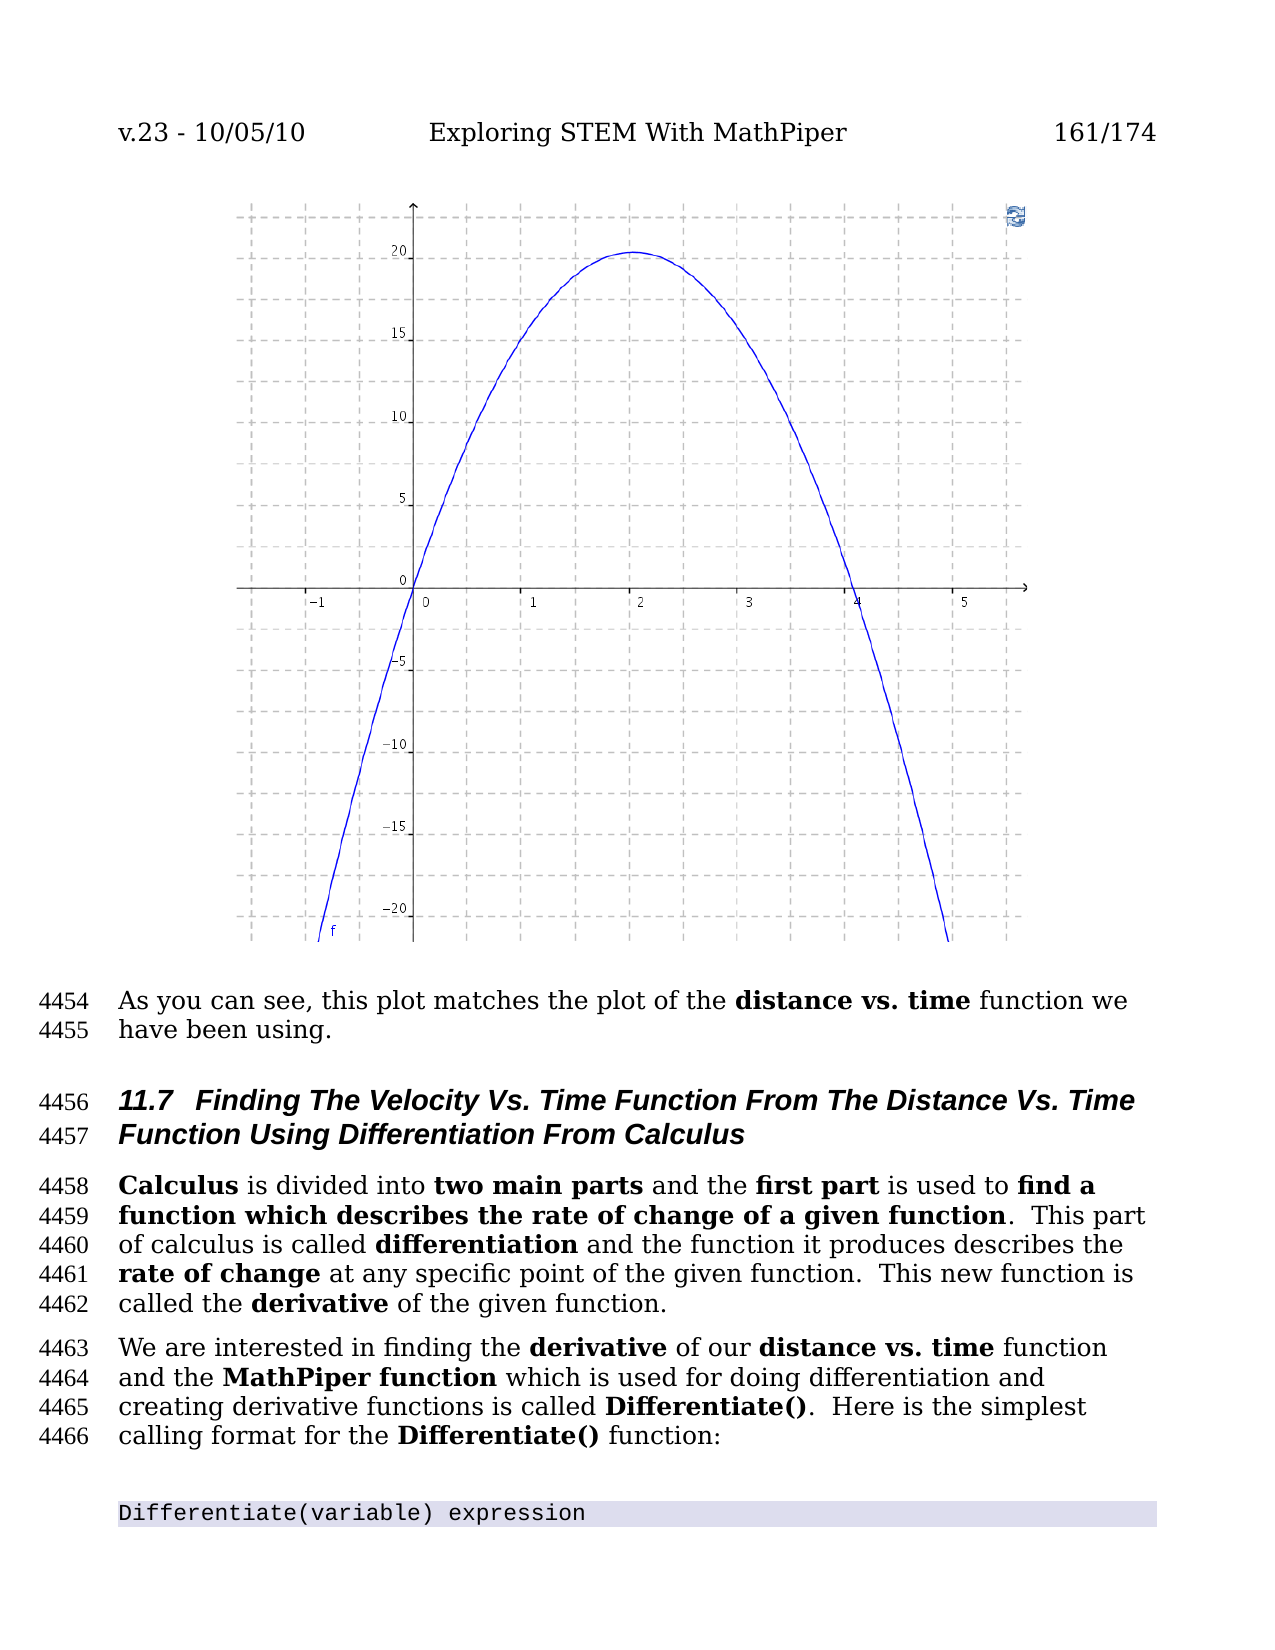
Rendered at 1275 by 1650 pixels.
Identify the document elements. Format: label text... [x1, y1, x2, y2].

picture [236, 203, 1028, 942]
text We are interested in finding the derivative of our distance vs. time function and the MathPiper function which is used for doing differentiation and creating derivative functions is called Differentiate(). Here is the simplest calling format for the Differentiate() function: [118, 1333, 1157, 1451]
subtitle Finding The Velocity Vs. Time Function From The Distance Vs. Time Function Using Differentiation From Calculus [118, 1083, 1157, 1150]
text Calculus is divided into two main parts and the first part is used to find a function which describes the rate of change of a given function. This part of calculus is called differentiation and the function it produces describes the rate of change at any specific point of the given function. This new function is called the derivative of the given function. [118, 1171, 1157, 1318]
table_header Differentiate(variable) expression [118, 1501, 1157, 1527]
text As you can see, this plot matches the plot of the distance vs. time function we have been using. [118, 986, 1157, 1044]
